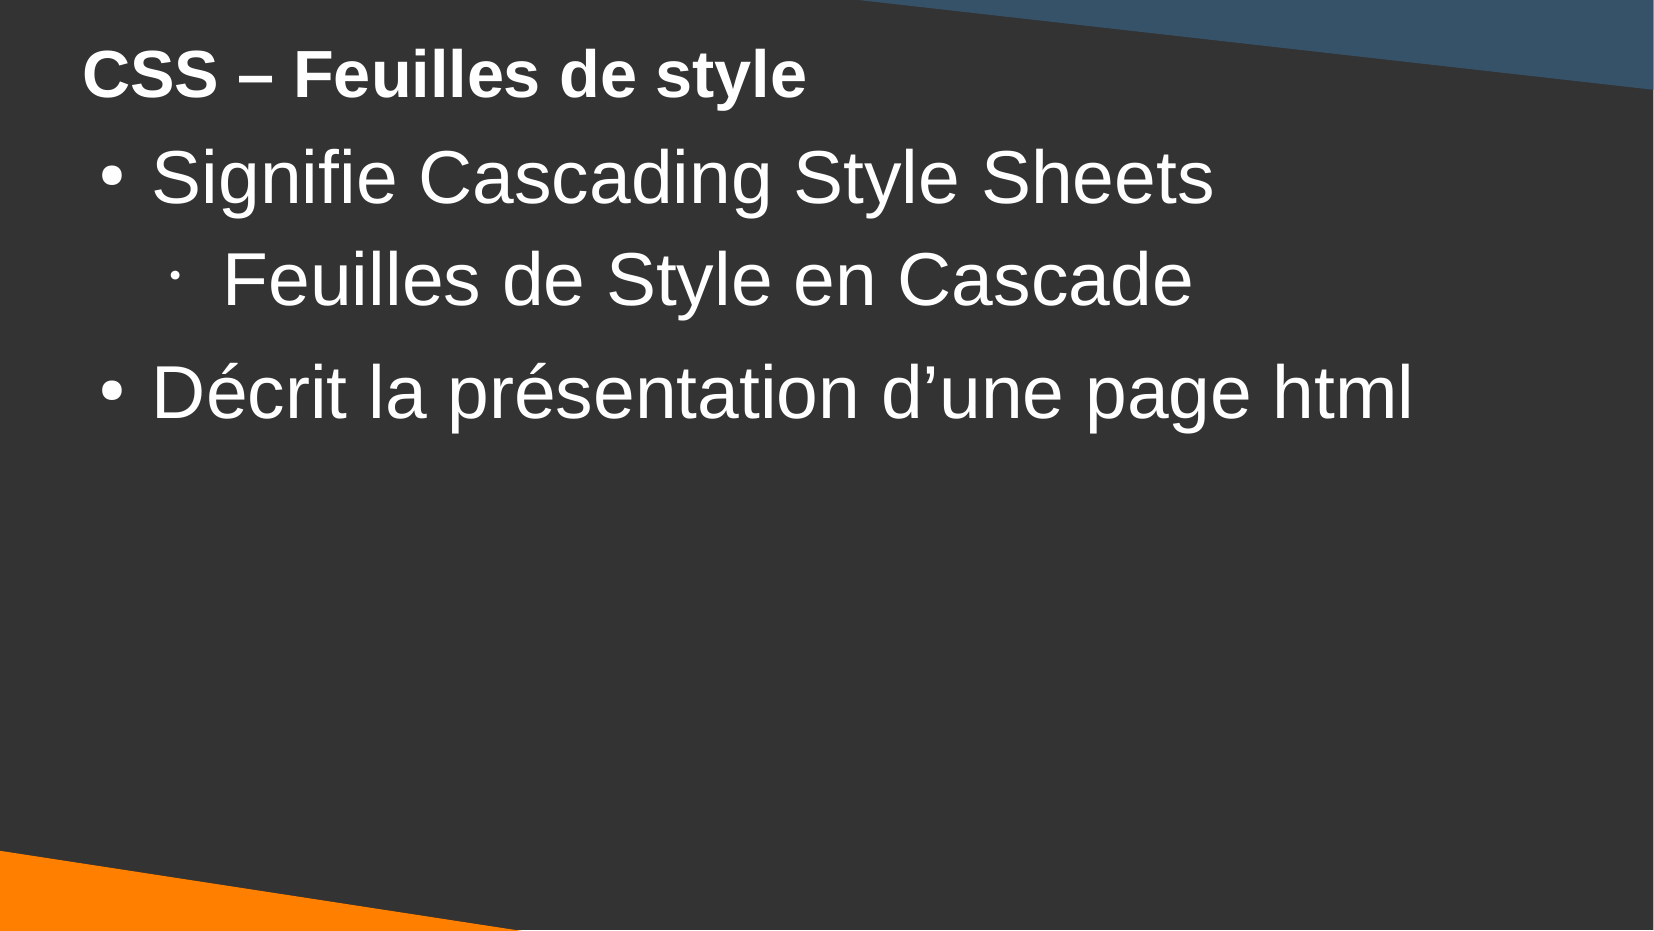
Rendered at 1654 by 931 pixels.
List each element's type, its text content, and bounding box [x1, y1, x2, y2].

text_box [858, 0, 1654, 90]
title CSS – Feuilles de style [82, 37, 1571, 114]
text_box [0, 850, 522, 931]
list Signifie Cascading Style Sheets Feuilles de Style en Cascade Décrit la présentation d’une page html [80, 135, 1605, 675]
